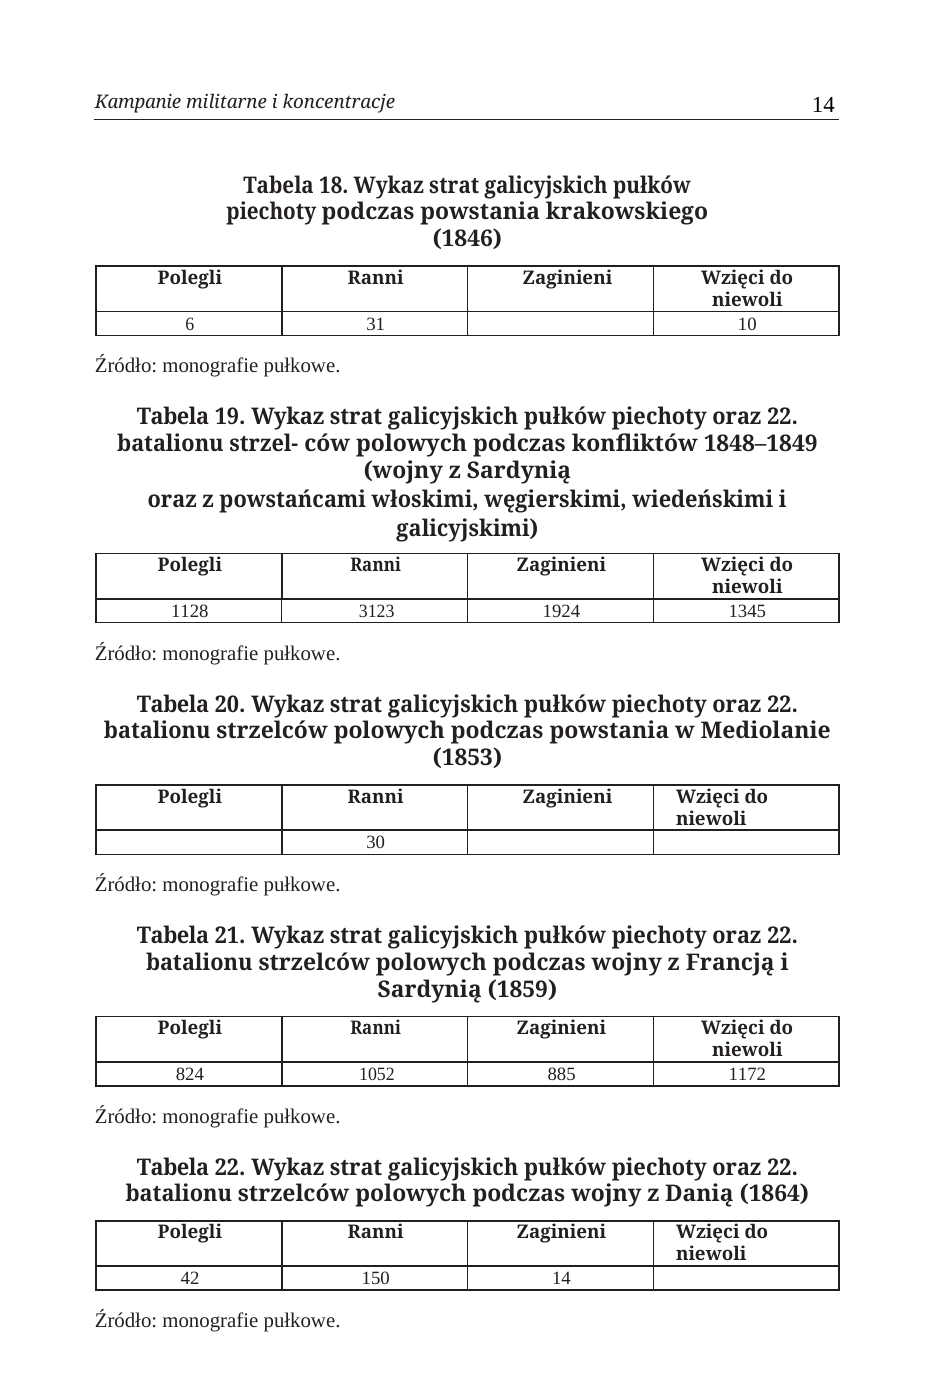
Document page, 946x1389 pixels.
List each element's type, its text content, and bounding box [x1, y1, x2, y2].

table_cell 14 [468, 1267, 653, 1289]
table_header Wzięci do niewoli [654, 1222, 838, 1265]
table_cell 42 [97, 1267, 281, 1289]
table_cell 1052 [283, 1063, 467, 1085]
table_cell 1128 [97, 600, 281, 622]
text Źródło: monografie pułkowe. [94, 641, 879, 665]
table_cell 3123 [282, 600, 467, 622]
text Tabela 20. Wykaz strat galicyjskich pułków piechoty oraz 22. batalionu strzelców polowych podczas powstania w Mediolanie (1853) [97, 690, 837, 773]
table_header Polegli [97, 554, 281, 598]
text Tabela 21. Wykaz strat galicyjskich pułków piechoty oraz 22. batalionu strzelców polowych podczas wojny z Francją i Sardynią (1859) [97, 922, 837, 1004]
table_header Wzięci do niewoli [654, 267, 838, 311]
table_cell [468, 312, 653, 334]
table_cell 10 [654, 312, 838, 334]
text oraz z powstańcami włoskimi, węgierskimi, wiedeńskimi i galicyjskimi) [78, 485, 857, 542]
table_header Zaginieni [468, 554, 653, 598]
table_header Ranni [283, 786, 467, 829]
table_header Zaginieni [468, 1017, 653, 1061]
table_cell 31 [283, 312, 467, 334]
text Źródło: monografie pułkowe. [94, 353, 879, 377]
table_header Wzięci do niewoli [654, 554, 838, 598]
table_header Polegli [97, 1017, 281, 1061]
table_header Polegli [97, 1222, 281, 1265]
table_cell [654, 831, 838, 853]
table_header Zaginieni [468, 267, 653, 311]
table_header Zaginieni [468, 786, 653, 829]
table_cell 885 [468, 1063, 653, 1085]
table_cell [654, 1267, 838, 1289]
table_header Wzięci do niewoli [654, 1017, 838, 1061]
table_header Polegli [97, 786, 281, 829]
text Tabela 22. Wykaz strat galicyjskich pułków piechoty oraz 22. batalionu strzelców polowych podczas wojny z Danią (1864) [97, 1153, 837, 1208]
text Źródło: monografie pułkowe. [94, 1104, 879, 1128]
table_cell 150 [283, 1267, 467, 1289]
table_header Ranni [283, 1222, 467, 1265]
table_cell 1924 [468, 600, 653, 622]
table_cell [468, 831, 653, 853]
table_header Ranni [283, 267, 467, 311]
table_cell 824 [97, 1063, 281, 1085]
table_header Zaginieni [468, 1222, 653, 1265]
table_cell 30 [283, 831, 467, 853]
table_cell 1345 [654, 600, 838, 622]
table_cell 1172 [654, 1063, 838, 1085]
text Tabela 19. Wykaz strat galicyjskich pułków piechoty oraz 22. batalionu strzel- ców polowych podczas konfliktów 1848–1849 (wojny z Sardynią [97, 403, 837, 485]
text Źródło: monografie pułkowe. [94, 872, 879, 896]
table_header Polegli [97, 267, 281, 311]
table_header Ranni [283, 554, 467, 598]
text Źródło: monografie pułkowe. [94, 1308, 879, 1332]
table_header Wzięci do niewoli [654, 786, 838, 829]
text Tabela 18. Wykaz strat galicyjskich pułków piechoty podczas powstania krakowskiego (1846) [218, 171, 716, 254]
table_cell 6 [97, 312, 281, 334]
table_header Ranni [283, 1017, 467, 1061]
table_cell [97, 831, 281, 853]
